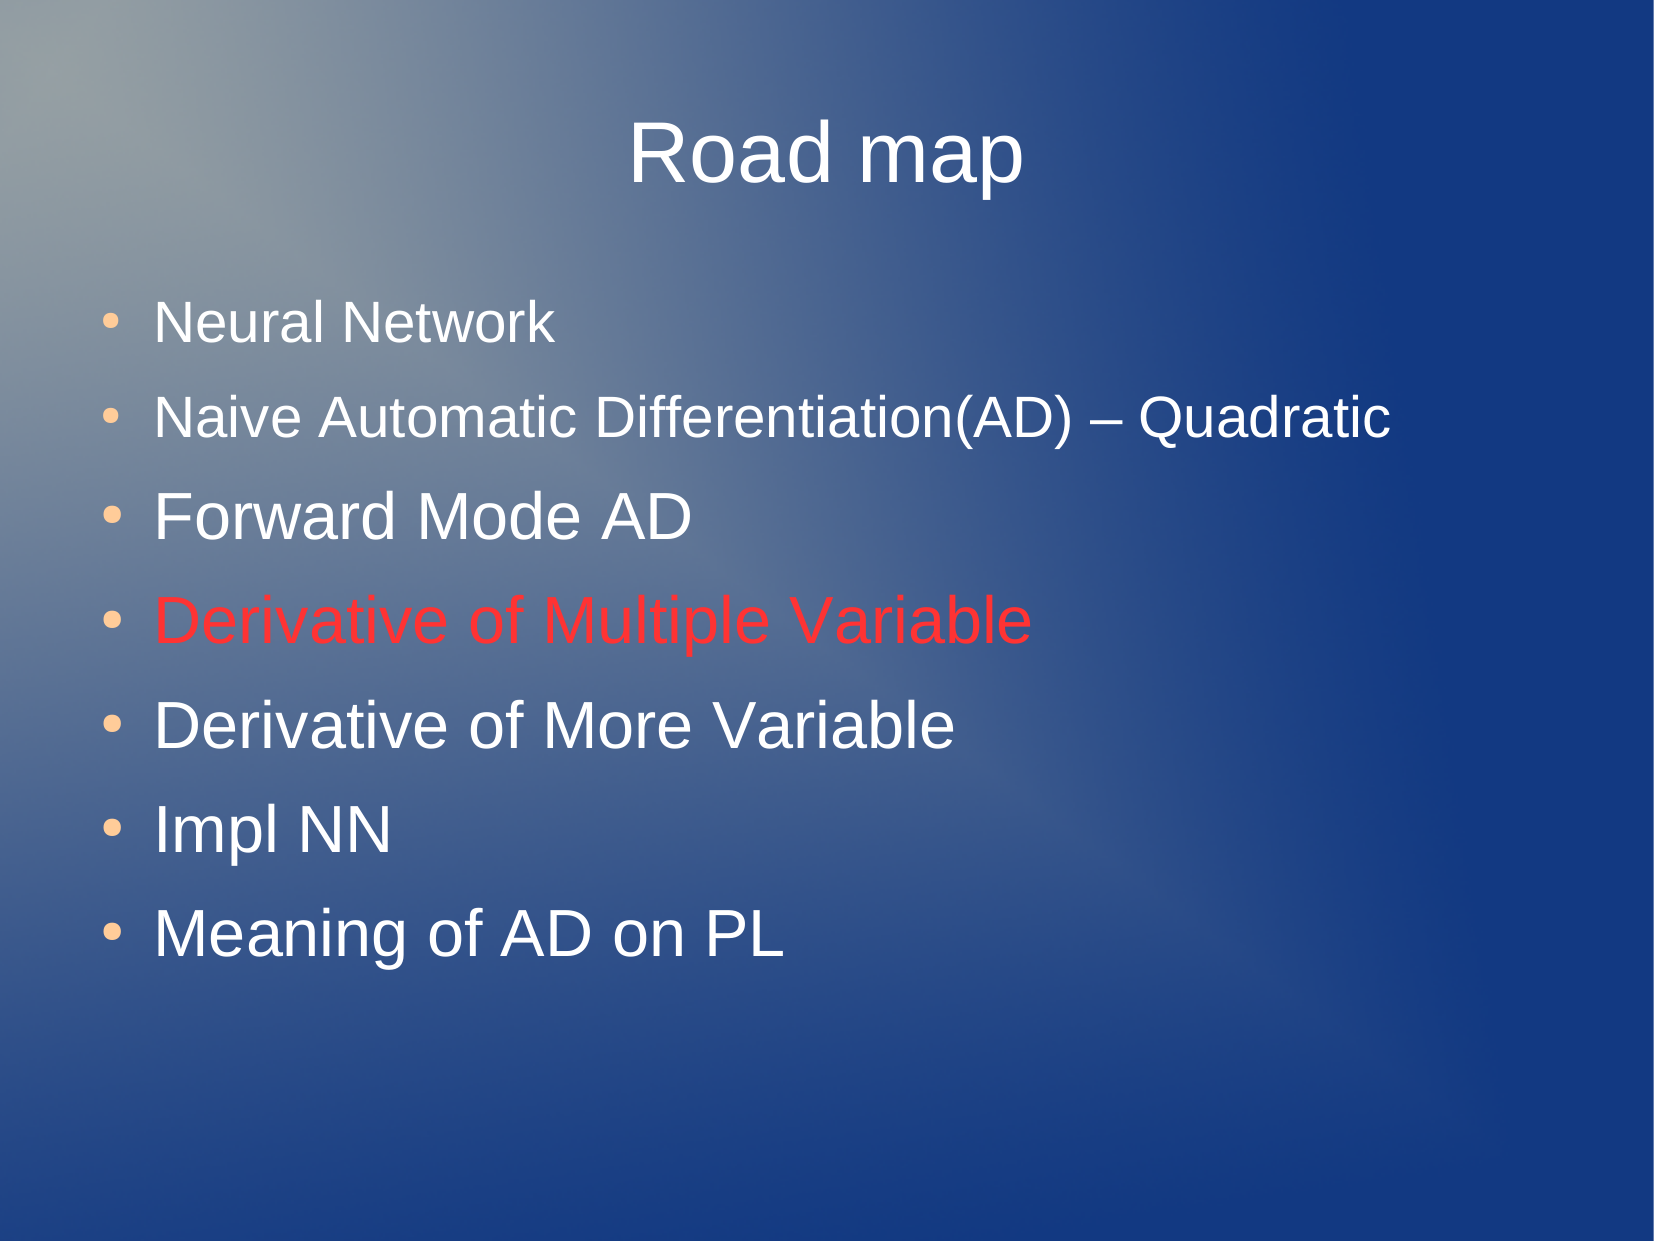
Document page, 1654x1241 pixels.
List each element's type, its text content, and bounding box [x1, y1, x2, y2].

list Neural Network Naive Automatic Differentiation(AD) – Quadratic Forward Mode AD Derivative of Multiple Variable Derivative of More Variable Impl NN Meaning of AD on PL [82, 290, 1571, 1109]
picture [0, 0, 1654, 1241]
title Road map [82, 49, 1571, 257]
